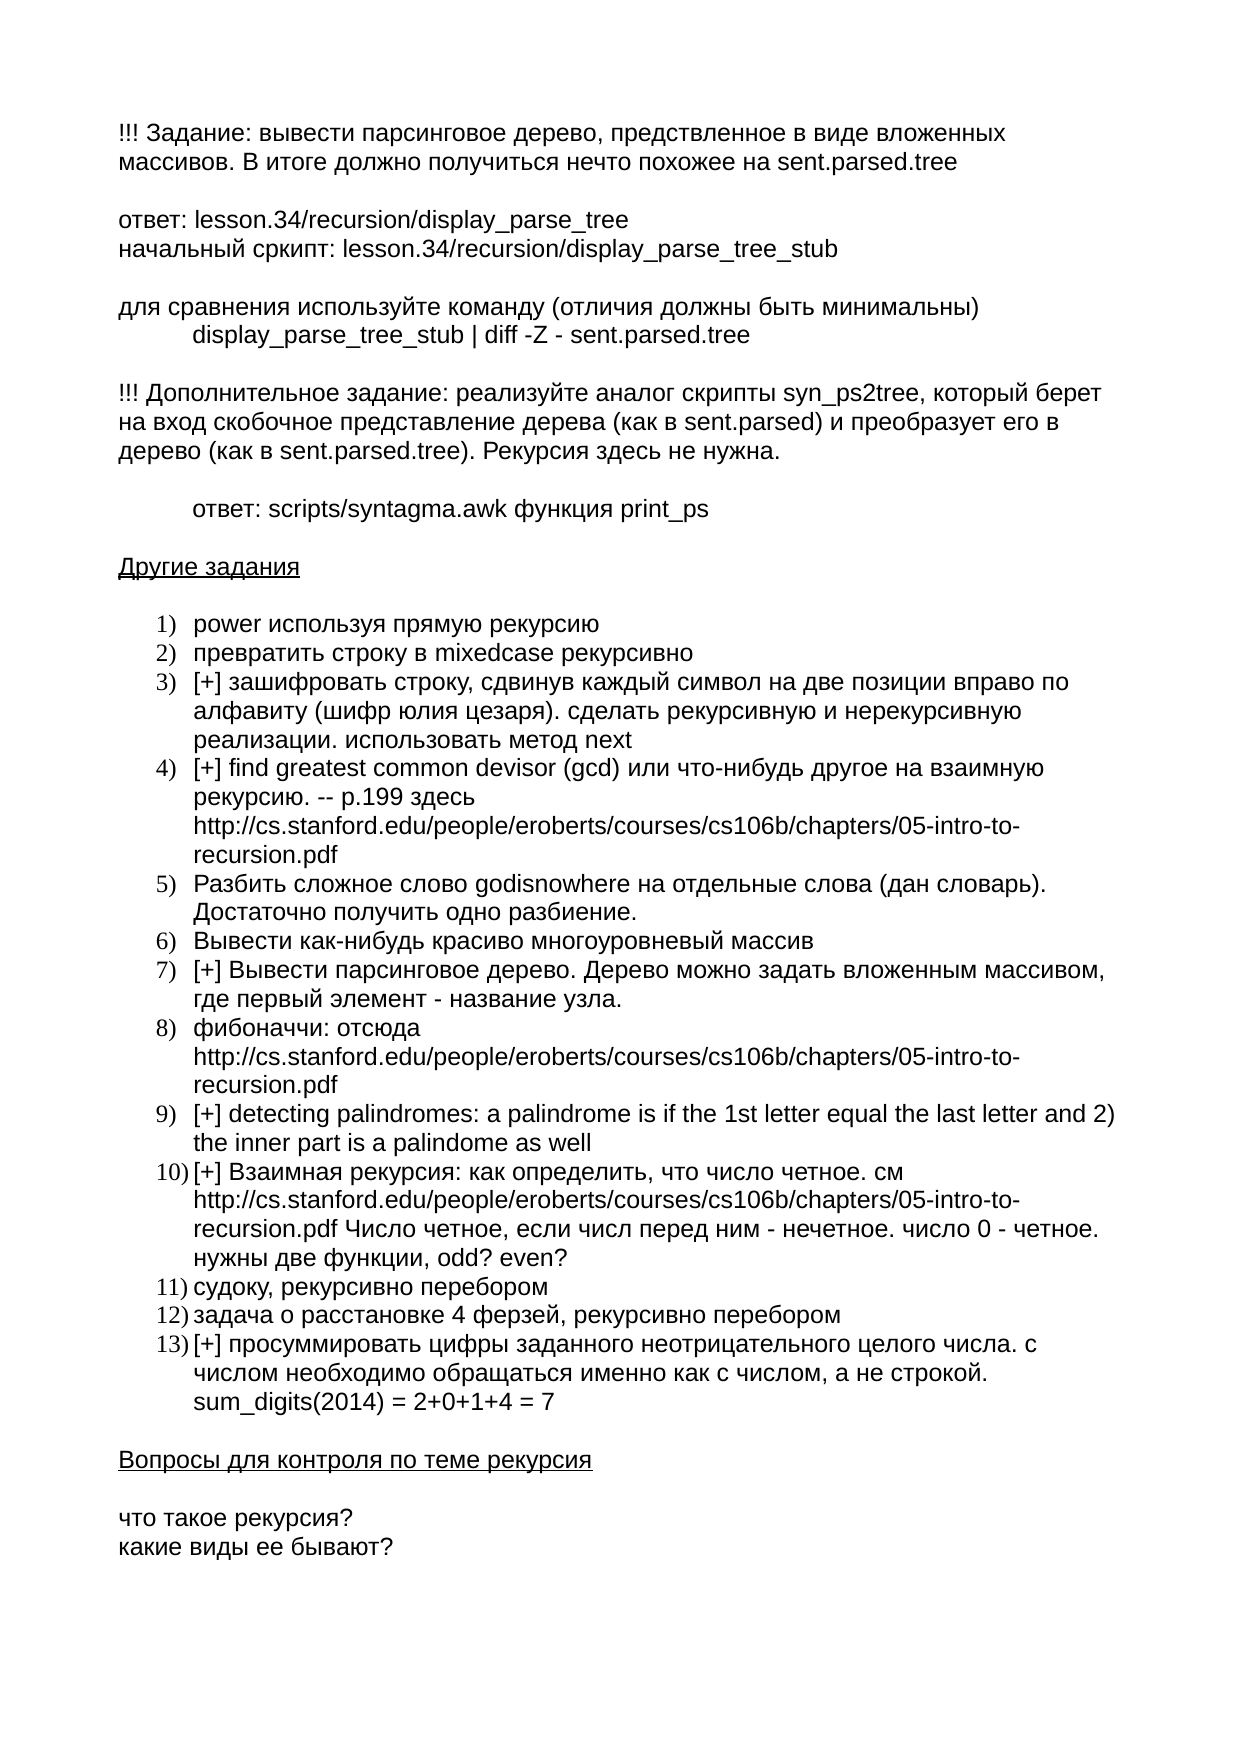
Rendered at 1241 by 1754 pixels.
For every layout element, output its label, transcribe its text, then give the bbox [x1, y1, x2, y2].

text Другие задания [118, 551, 1122, 580]
list [+] просуммировать цифры заданного неотрицательного целого числа. с числом необходимо обращаться именно как с числом, а не строкой. sum_digits(2014) = 2+0+1+4 = 7 [156, 1329, 1122, 1416]
text ответ: scripts/syntagma.awk функция print_ps [118, 493, 1122, 522]
text display_parse_tree_stub | diff -Z - sent.parsed.tree [118, 320, 1122, 349]
list [+] Вывести парсинговое дерево. Дерево можно задать вложенным массивом, где первый элемент - название узла. [156, 955, 1122, 1013]
list [+] find greatest common devisor (gcd) или что-нибудь другое на взаимную рекурсию. -- p.199 здесь http://cs.stanford.edu/people/eroberts/courses/cs106b/chapters/05-intro-to-recursion.pdf [156, 753, 1122, 868]
text Вопросы для контроля по теме рекурсия [118, 1445, 1122, 1474]
list power используя прямую рекурсию [156, 609, 1122, 638]
list Вывести как-нибудь красиво многоуровневый массив [156, 926, 1122, 955]
text !!! Задание: вывести парсинговое дерево, предствленное в виде вложенных массивов. В итоге должно получиться нечто похожее на sent.parsed.tree [118, 118, 1122, 176]
list превратить строку в mixedcase рекурсивно [156, 638, 1122, 667]
list [+] зашифровать строку, сдвинув каждый символ на две позиции вправо по алфавиту (шифр юлия цезаря). сделать рекурсивную и нерекурсивную реализации. использовать метод next [156, 667, 1122, 753]
list [+] detecting palindromes: a palindrome is if the 1st letter equal the last letter and 2) the inner part is a palindome as well [156, 1099, 1122, 1157]
text ответ: lesson.34/recursion/display_parse_tree [118, 205, 1122, 233]
text какие виды ее бывают? [118, 1532, 1122, 1560]
list [+] Взаимная рекурсия: как определить, что число четное. см http://cs.stanford.edu/people/eroberts/courses/cs106b/chapters/05-intro-to-recursion.pdf Число четное, если числ перед ним - нечетное. число 0 - четное. нужны две функции, odd? even? [156, 1157, 1122, 1272]
list Разбить сложное слово godisnowhere на отдельные слова (дан словарь). Достаточно получить одно разбиение. [156, 868, 1122, 926]
text что такое рекурсия? [118, 1503, 1122, 1532]
list задача о расстановке 4 ферзей, рекурсивно перебором [156, 1301, 1122, 1329]
list судоку, рекурсивно перебором [156, 1272, 1122, 1301]
text !!! Дополнительное задание: реализуйте аналог скрипты syn_ps2tree, который берет на вход скобочное представление дерева (как в sent.parsed) и преобразует его в дерево (как в sent.parsed.tree). Рекурсия здесь не нужна. [118, 378, 1122, 464]
list фибоначчи: отсюда http://cs.stanford.edu/people/eroberts/courses/cs106b/chapters/05-intro-to-recursion.pdf [156, 1013, 1122, 1099]
text для сравнения используйте команду (отличия должны быть минимальны) [118, 291, 1122, 320]
text начальный сркипт: lesson.34/recursion/display_parse_tree_stub [118, 233, 1122, 262]
